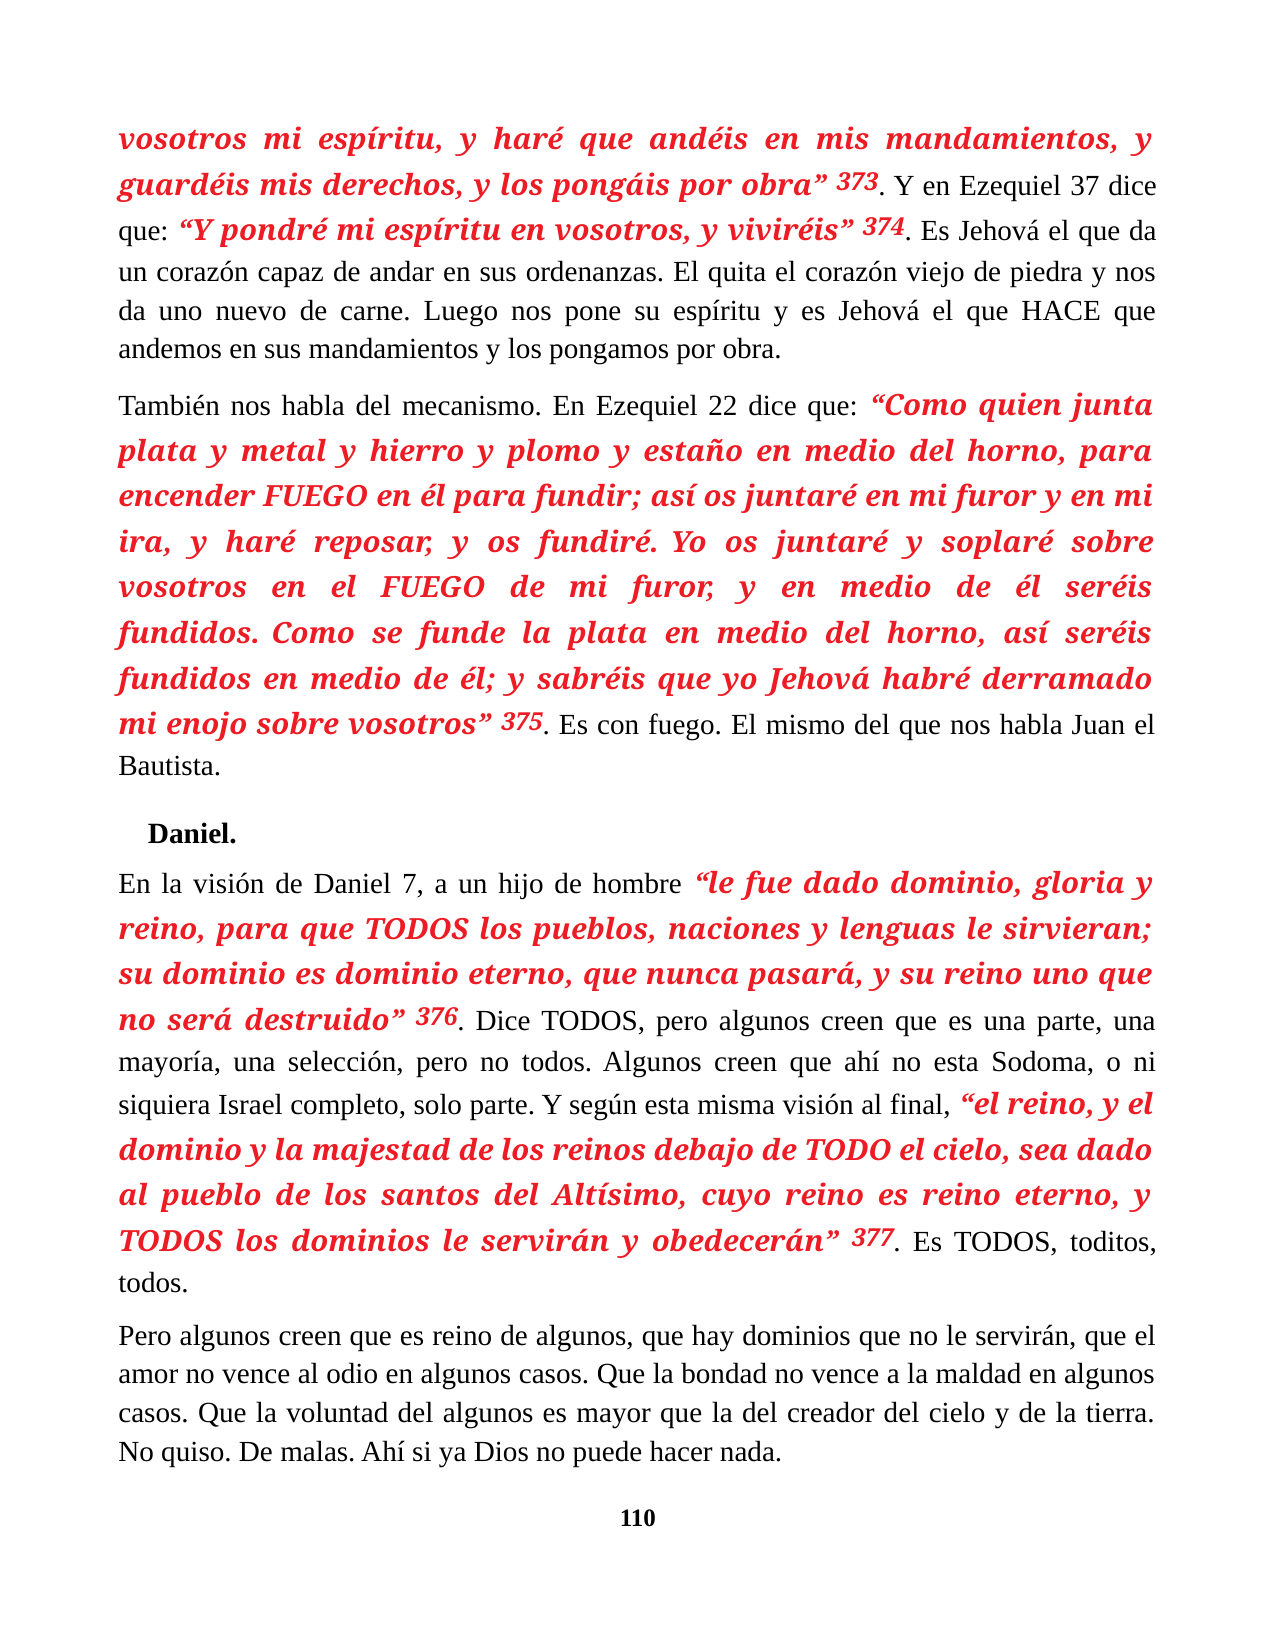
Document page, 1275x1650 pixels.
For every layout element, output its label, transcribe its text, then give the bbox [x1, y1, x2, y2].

subtitle Daniel. [148, 816, 1157, 850]
text También nos habla del mecanismo. En Ezequiel 22 dice que: “Como quien junta plata y metal y hierro y plomo y estaño en medio del horno, para encender FUEGO en él para fundir; así os juntaré en mi furor y en mi ira, y haré reposar, y os fundiré. Yo os juntaré y soplaré sobre vosotros en el FUEGO de mi furor, y en medio de él seréis fundidos. Como se funde la plata en medio del horno, así seréis fundidos en medio de él; y sabréis que yo Jehová habré derramado mi enojo sobre vosotros” . Es con fuego. El mismo del que nos habla Juan el Bautista. [118, 384, 1157, 782]
text Pero algunos creen que es reino de algunos, que hay dominios que no le servirán, que el amor no vence al odio en algunos casos. Que la bondad no vence a la maldad en algunos casos. Que la voluntad del algunos es mayor que la del creador del cielo y de la tierra. No quiso. De malas. Ahí si ya Dios no puede hacer nada. [118, 1318, 1157, 1467]
text vosotros mi espíritu, y haré que andéis en mis mandamientos, y guardéis mis derechos, y los pongáis por obra” . Y en Ezequiel 37 dice que: “Y pondré mi espíritu en vosotros, y viviréis” . Es Jehová el que da un corazón capaz de andar en sus ordenanzas. El quita el corazón viejo de piedra y nos da uno nuevo de carne. Luego nos pone su espíritu y es Jehová el que HACE que andemos en sus mandamientos y los pongamos por obra. [118, 118, 1157, 365]
text En la visión de Daniel 7, a un hijo de hombre “le fue dado dominio, gloria y reino, para que TODOS los pueblos, naciones y lenguas le sirvieran; su dominio es dominio eterno, que nunca pasará, y su reino uno que no será destruido” . Dice TODOS, pero algunos creen que es una parte, una mayoría, una selección, pero no todos. Algunos creen que ahí no esta Sodoma, o ni siquiera Israel completo, solo parte. Y según esta misma visión al final, “el reino, y el dominio y la majestad de los reinos debajo de TODO el cielo, sea dado al pueblo de los santos del Altísimo, cuyo reino es reino eterno, y TODOS los dominios le servirán y obedecerán” . Es TODOS, toditos, todos. [118, 862, 1157, 1298]
